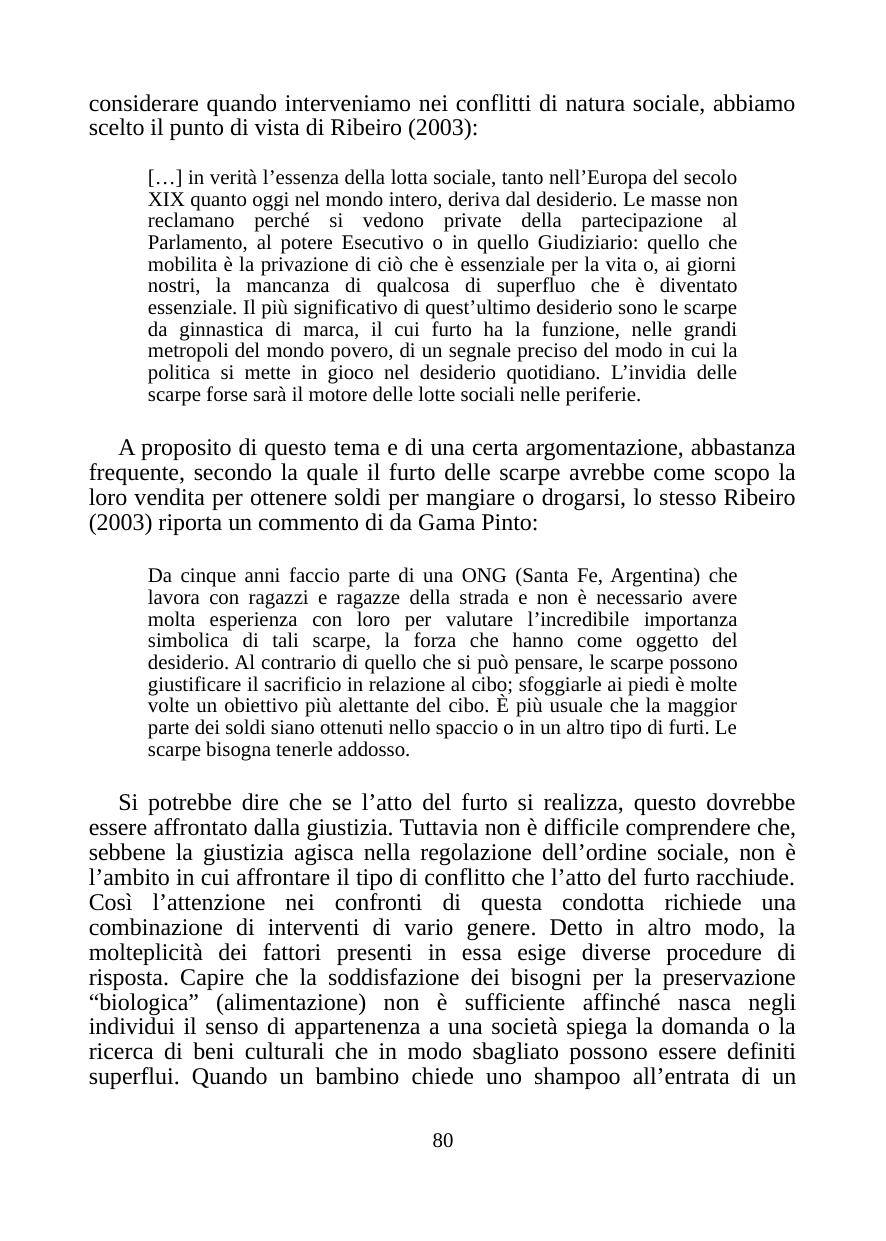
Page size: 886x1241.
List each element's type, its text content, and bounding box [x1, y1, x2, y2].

text considerare quando interveniamo nei conflitti di natura sociale, abbiamo scelto il punto di vista di Ribeiro (2003): [88, 88, 797, 141]
text A proposito di questo tema e di una certa argomentazione, abbastanza frequente, secondo la quale il furto delle scarpe avrebbe come scopo la loro vendita per ottenere soldi per mangiare o drogarsi, lo stesso Ribeiro (2003) riporta un commento di da Gama Pinto: [88, 433, 797, 536]
text Si potrebbe dire che se l’atto del furto si realizza, questo dovrebbe essere affrontato dalla giustizia. Tuttavia non è difficile comprendere che, sebbene la giustizia agisca nella regolazione dell’ordine sociale, non è l’ambito in cui affrontare il tipo di conflitto che l’atto del furto racchiude. Così l’attenzione nei confronti di questa condotta richiede una combinazione di interventi di vario genere. Detto in altro modo, la molteplicità dei fattori presenti in essa esige diverse procedure di risposta. Capire che la soddisfazione dei bisogni per la preservazione “biologica” (alimentazione) non è sufficiente affinché nasca negli individui il senso di appartenenza a una società spiega la domanda o la ricerca di beni culturali che in modo sbagliato possono essere definiti superflui. Quando un bambino chiede uno shampoo all’entrata di un [88, 788, 797, 1090]
text […] in verità l’essenza della lotta sociale, tanto nell’Europa del secolo XIX quanto oggi nel mondo intero, deriva dal desiderio. Le masse non reclamano perché si vedono private della partecipazione al Parlamento, al potere Esecutivo o in quello Giudiziario: quello che mobilita è la privazione di ciò che è essenziale per la vita o, ai giorni nostri, la mancanza di qualcosa di superfluo che è diventato essenziale. Il più significativo di quest’ultimo desiderio sono le scarpe da ginnastica di marca, il cui furto ha la funzione, nelle grandi metropoli del mondo povero, di un segnale preciso del modo in cui la politica si mette in gioco nel desiderio quotidiano. L’invidia delle scarpe forse sarà il motore delle lotte sociali nelle periferie. [148, 165, 738, 406]
text Da cinque anni faccio parte di una ONG (Santa Fe, Argentina) che lavora con ragazzi e ragazze della strada e non è necessario avere molta esperienza con loro per valutare l’incredibile importanza simbolica di tali scarpe, la forza che hanno come oggetto del desiderio. Al contrario di quello che si può pensare, le scarpe possono giustificare il sacrificio in relazione al cibo; sfoggiarle ai piedi è molte volte un obiettivo più alettante del cibo. È più usuale che la maggior parte dei soldi siano ottenuti nello spaccio o in un altro tipo di furti. Le scarpe bisogna tenerle addosso. [148, 563, 738, 761]
